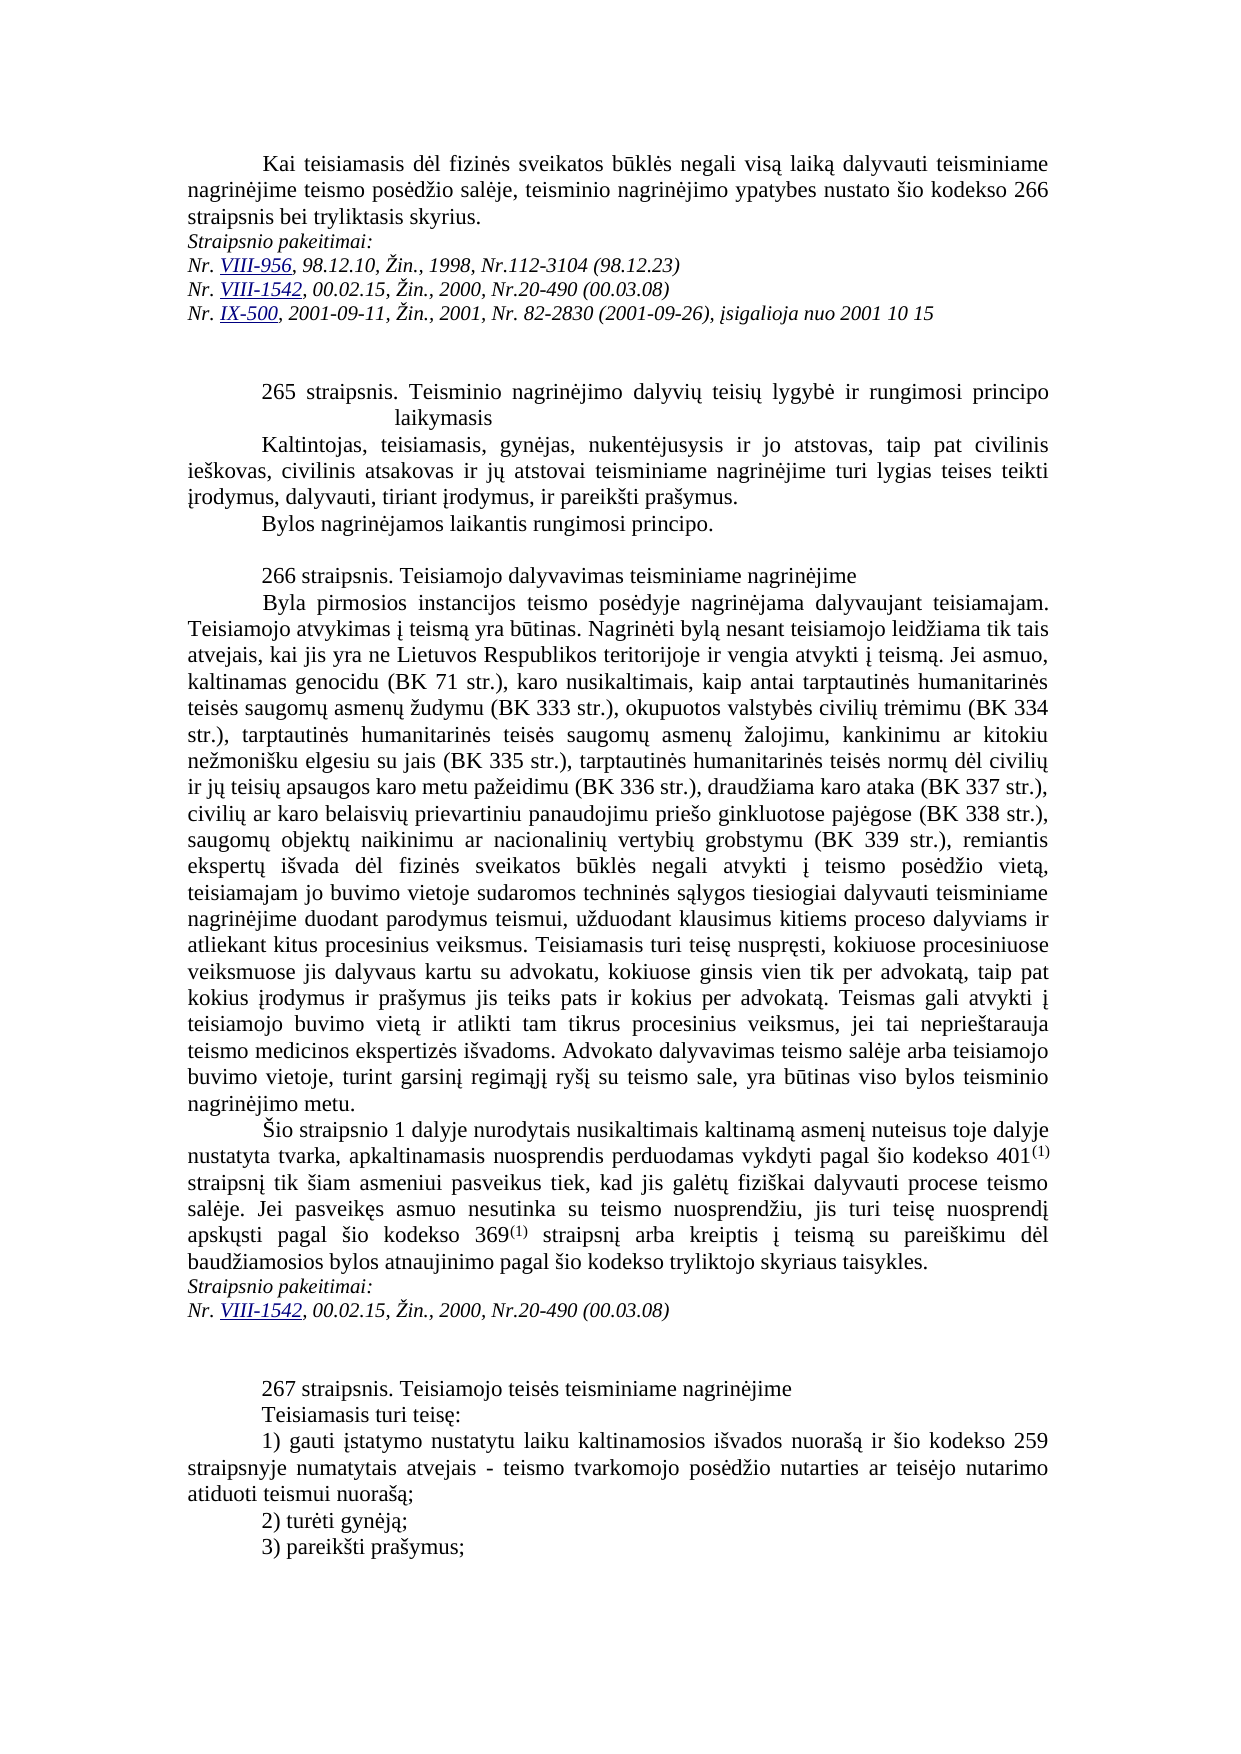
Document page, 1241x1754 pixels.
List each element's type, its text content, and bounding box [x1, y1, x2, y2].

text 266 straipsnis. Teisiamojo dalyvavimas teisminiame nagrinėjime [187, 562, 1050, 589]
text Nr. IX-500, 2001-09-11, Žin., 2001, Nr. 82-2830 (2001-09-26), įsigalioja nuo 2001 10 15 [187, 301, 1050, 325]
text 3) pareikšti prašymus; [187, 1533, 1050, 1559]
text Bylos nagrinėjamos laikantis rungimosi principo. [187, 510, 1050, 536]
text Nr. VIII-1542, 00.02.15, Žin., 2000, Nr.20-490 (00.03.08) [187, 277, 1050, 301]
text Straipsnio pakeitimai: [187, 1274, 1050, 1298]
text 1) gauti įstatymo nustatytu laiku kaltinamosios išvados nuorašą ir šio kodekso 259 straipsnyje numatytais atvejais - teismo tvarkomojo posėdžio nutarties ar teisėjo nutarimo atiduoti teismui nuorašą; [187, 1428, 1050, 1507]
text Straipsnio pakeitimai: [187, 229, 1050, 253]
text Kai teisiamasis dėl fizinės sveikatos būklės negali visą laiką dalyvauti teisminiame nagrinėjime teismo posėdžio salėje, teisminio nagrinėjimo ypatybes nustato šio kodekso 266 straipsnis bei tryliktasis skyrius. [187, 150, 1050, 229]
text Teisiamasis turi teisę: [187, 1401, 1050, 1428]
text Šio straipsnio 1 dalyje nurodytais nusikaltimais kaltinamą asmenį nuteisus toje dalyje nustatyta tvarka, apkaltinamasis nuosprendis perduodamas vykdyti pagal šio kodekso 401(1) straipsnį tik šiam asmeniui pasveikus tiek, kad jis galėtų fiziškai dalyvauti procese teismo salėje. Jei pasveikęs asmuo nesutinka su teismo nuosprendžiu, jis turi teisę nuosprendį apskųsti pagal šio kodekso 369(1) straipsnį arba kreiptis į teismą su pareiškimu dėl baudžiamosios bylos atnaujinimo pagal šio kodekso tryliktojo skyriaus taisykles. [187, 1116, 1050, 1274]
text Nr. VIII-1542, 00.02.15, Žin., 2000, Nr.20-490 (00.03.08) [187, 1298, 1050, 1322]
text Kaltintojas, teisiamasis, gynėjas, nukentėjusysis ir jo atstovas, taip pat civilinis ieškovas, civilinis atsakovas ir jų atstovai teisminiame nagrinėjime turi lygias teises teikti įrodymus, dalyvauti, tiriant įrodymus, ir pareikšti prašymus. [187, 431, 1050, 510]
text Byla pirmosios instancijos teismo posėdyje nagrinėjama dalyvaujant teisiamajam. Teisiamojo atvykimas į teismą yra būtinas. Nagrinėti bylą nesant teisiamojo leidžiama tik tais atvejais, kai jis yra ne Lietuvos Respublikos teritorijoje ir vengia atvykti į teismą. Jei asmuo, kaltinamas genocidu (BK 71 str.), karo nusikaltimais, kaip antai tarptautinės humanitarinės teisės saugomų asmenų žudymu (BK 333 str.), okupuotos valstybės civilių trėmimu (BK 334 str.), tarptautinės humanitarinės teisės saugomų asmenų žalojimu, kankinimu ar kitokiu nežmonišku elgesiu su jais (BK 335 str.), tarptautinės humanitarinės teisės normų dėl civilių ir jų teisių apsaugos karo metu pažeidimu (BK 336 str.), draudžiama karo ataka (BK 337 str.), civilių ar karo belaisvių prievartiniu panaudojimu priešo ginkluotose pajėgose (BK 338 str.), saugomų objektų naikinimu ar nacionalinių vertybių grobstymu (BK 339 str.), remiantis ekspertų išvada dėl fizinės sveikatos būklės negali atvykti į teismo posėdžio vietą, teisiamajam jo buvimo vietoje sudaromos techninės sąlygos tiesiogiai dalyvauti teisminiame nagrinėjime duodant parodymus teismui, užduodant klausimus kitiems proceso dalyviams ir atliekant kitus procesinius veiksmus. Teisiamasis turi teisę nuspręsti, kokiuose procesiniuose veiksmuose jis dalyvaus kartu su advokatu, kokiuose ginsis vien tik per advokatą, taip pat kokius įrodymus ir prašymus jis teiks pats ir kokius per advokatą. Teismas gali atvykti į teisiamojo buvimo vietą ir atlikti tam tikrus procesinius veiksmus, jei tai neprieštarauja teismo medicinos ekspertizės išvadoms. Advokato dalyvavimas teismo salėje arba teisiamojo buvimo vietoje, turint garsinį regimąjį ryšį su teismo sale, yra būtinas viso bylos teisminio nagrinėjimo metu. [187, 589, 1050, 1116]
text 2) turėti gynėją; [187, 1507, 1050, 1533]
text 265 straipsnis. Teisminio nagrinėjimo dalyvių teisių lygybė ir rungimosi principo laikymasis [261, 378, 1050, 431]
text Nr. VIII-956, 98.12.10, Žin., 1998, Nr.112-3104 (98.12.23) [187, 253, 1050, 277]
text 267 straipsnis. Teisiamojo teisės teisminiame nagrinėjime [187, 1375, 1050, 1401]
